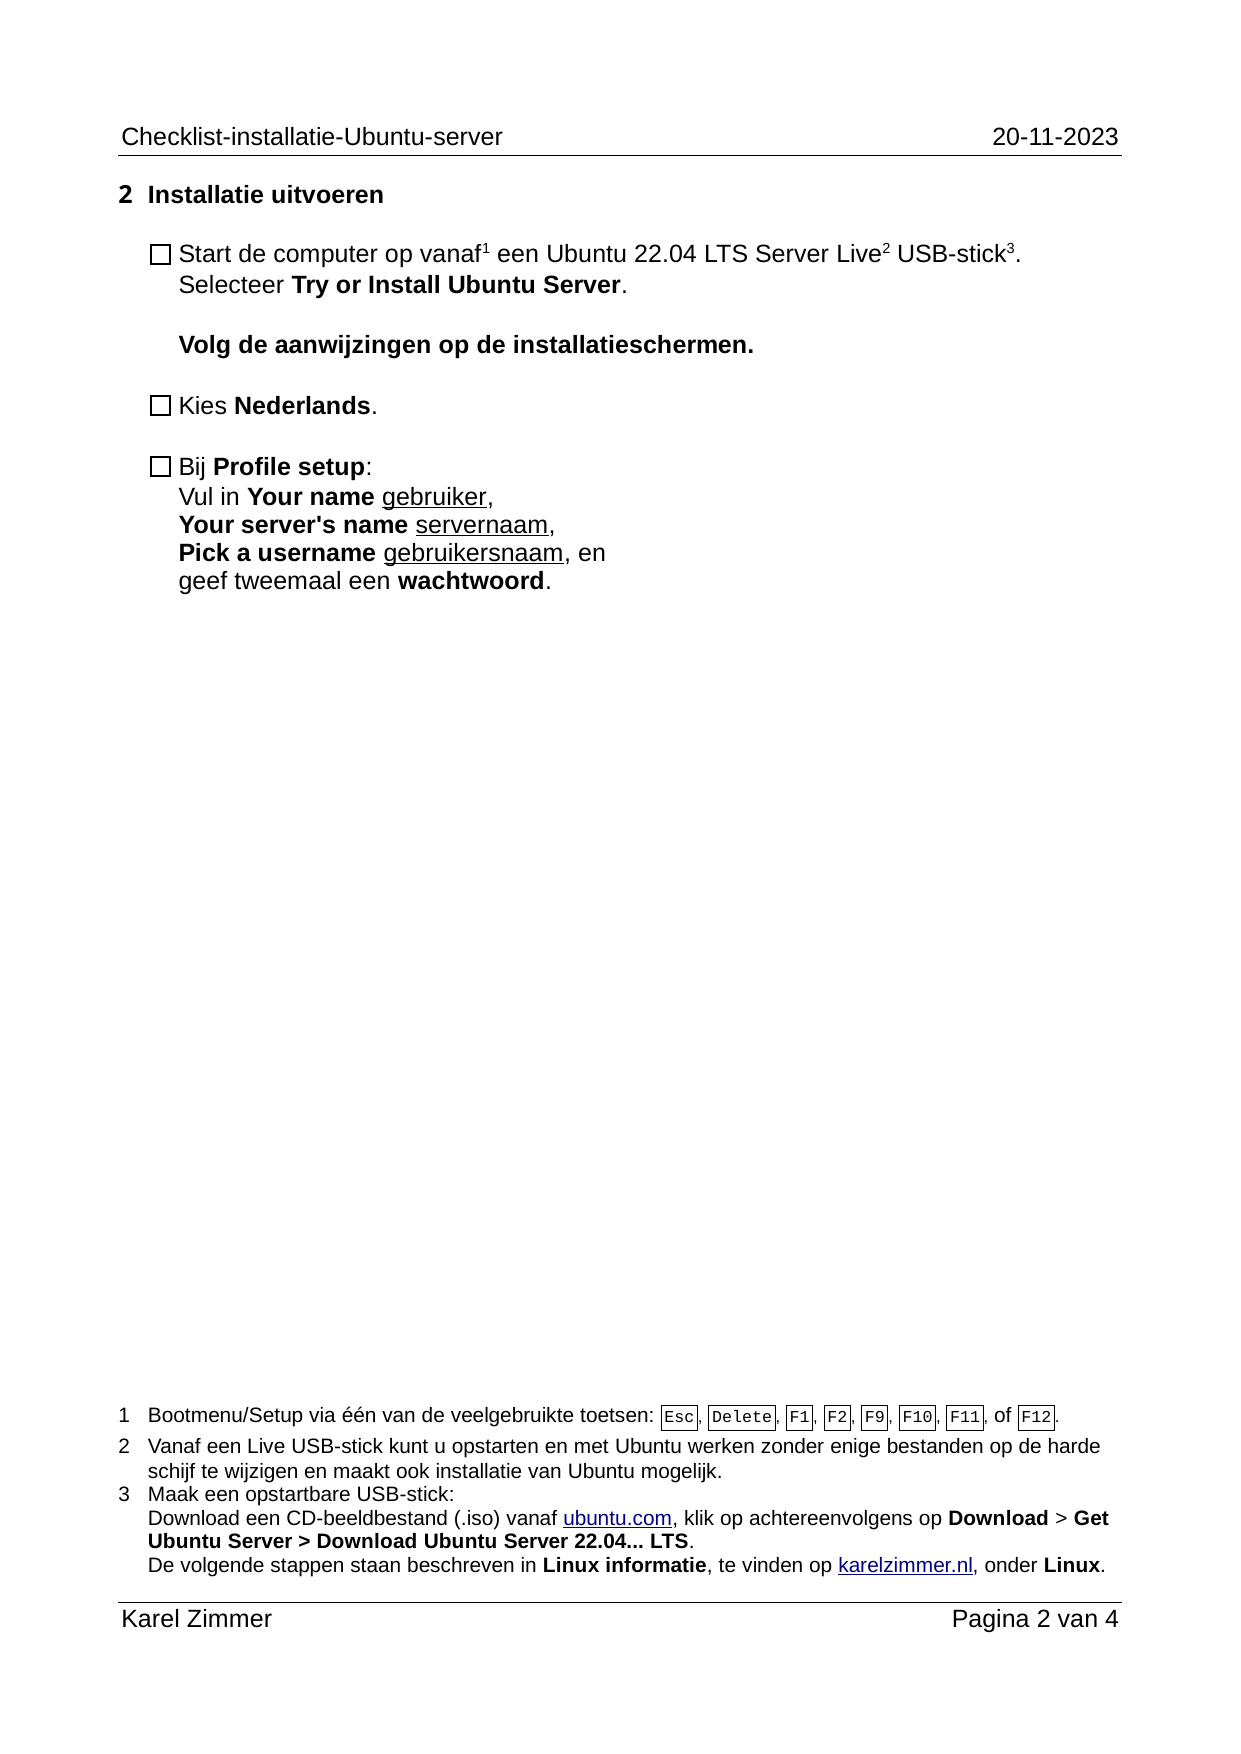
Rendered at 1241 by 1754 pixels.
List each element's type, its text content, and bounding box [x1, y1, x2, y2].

list Installatie uitvoeren [118, 177, 1122, 211]
table_cell [142, 391, 177, 421]
table_cell [118, 269, 142, 300]
table_header [142, 239, 177, 269]
table_cell [118, 451, 142, 482]
table_cell [142, 330, 177, 360]
table_cell [118, 330, 142, 360]
table_cell [118, 360, 142, 391]
table_header Start de computer op vanaf een Ubuntu 22.04 LTS Server Live USB-stick. [177, 239, 1122, 269]
table_cell Selecteer Try or Install Ubuntu Server. [177, 269, 1122, 300]
table_cell Vul in Your name gebruiker, Your server's name servernaam, Pick a username gebruikersnaam, en geef tweemaal een wachtwoord. [177, 482, 1122, 596]
table_cell [177, 300, 1122, 330]
table_cell [118, 482, 142, 596]
table_cell Volg de aanwijzingen op de installatieschermen. [177, 330, 1122, 360]
table_cell Kies Nederlands. [177, 391, 1122, 421]
table_cell [118, 391, 142, 421]
table_cell [142, 451, 177, 482]
table_cell [177, 421, 1122, 451]
table_cell [142, 421, 177, 451]
table_cell [142, 269, 177, 300]
table_cell Bij Profile setup: [177, 451, 1122, 482]
table_cell [142, 482, 177, 596]
table_cell [118, 421, 142, 451]
table_header [118, 239, 142, 269]
table_cell [177, 360, 1122, 391]
table_cell [142, 300, 177, 330]
table_cell [118, 300, 142, 330]
table_cell [142, 360, 177, 391]
